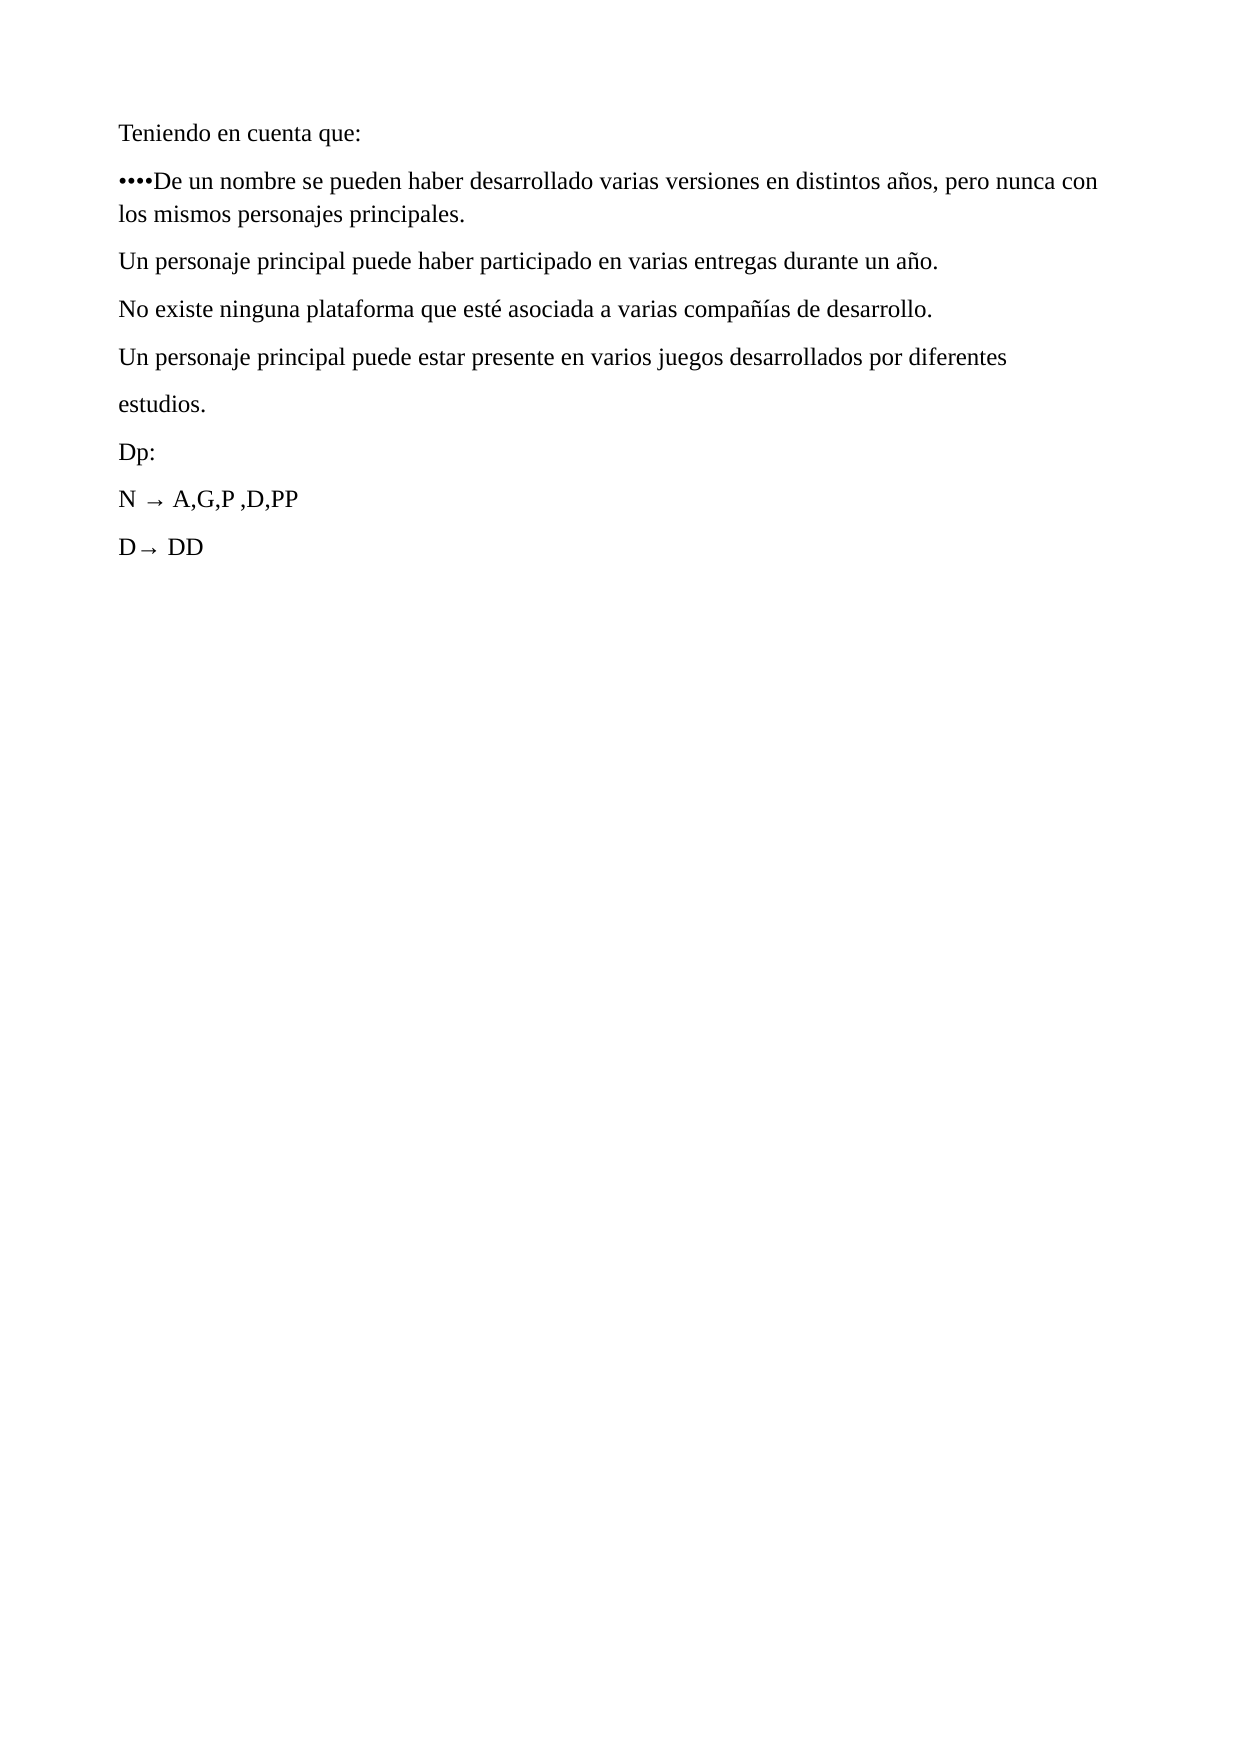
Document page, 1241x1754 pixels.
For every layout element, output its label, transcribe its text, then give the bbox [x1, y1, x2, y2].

text Un personaje principal puede estar presente en varios juegos desarrollados por diferentes [118, 342, 1122, 370]
text ••••De un nombre se pueden haber desarrollado varias versiones en distintos años, pero nunca con los mismos personajes principales. [118, 166, 1122, 227]
text Un personaje principal puede haber participado en varias entregas durante un año. [118, 246, 1122, 275]
text Teniendo en cuenta que: [118, 118, 1122, 147]
text estudios. [118, 389, 1122, 418]
text N → A,G,P ,D,PP [118, 484, 1122, 513]
text Dp: [118, 437, 1122, 466]
text No existe ninguna plataforma que esté asociada a varias compañías de desarrollo. [118, 294, 1122, 323]
text D→ DD [118, 532, 1122, 561]
